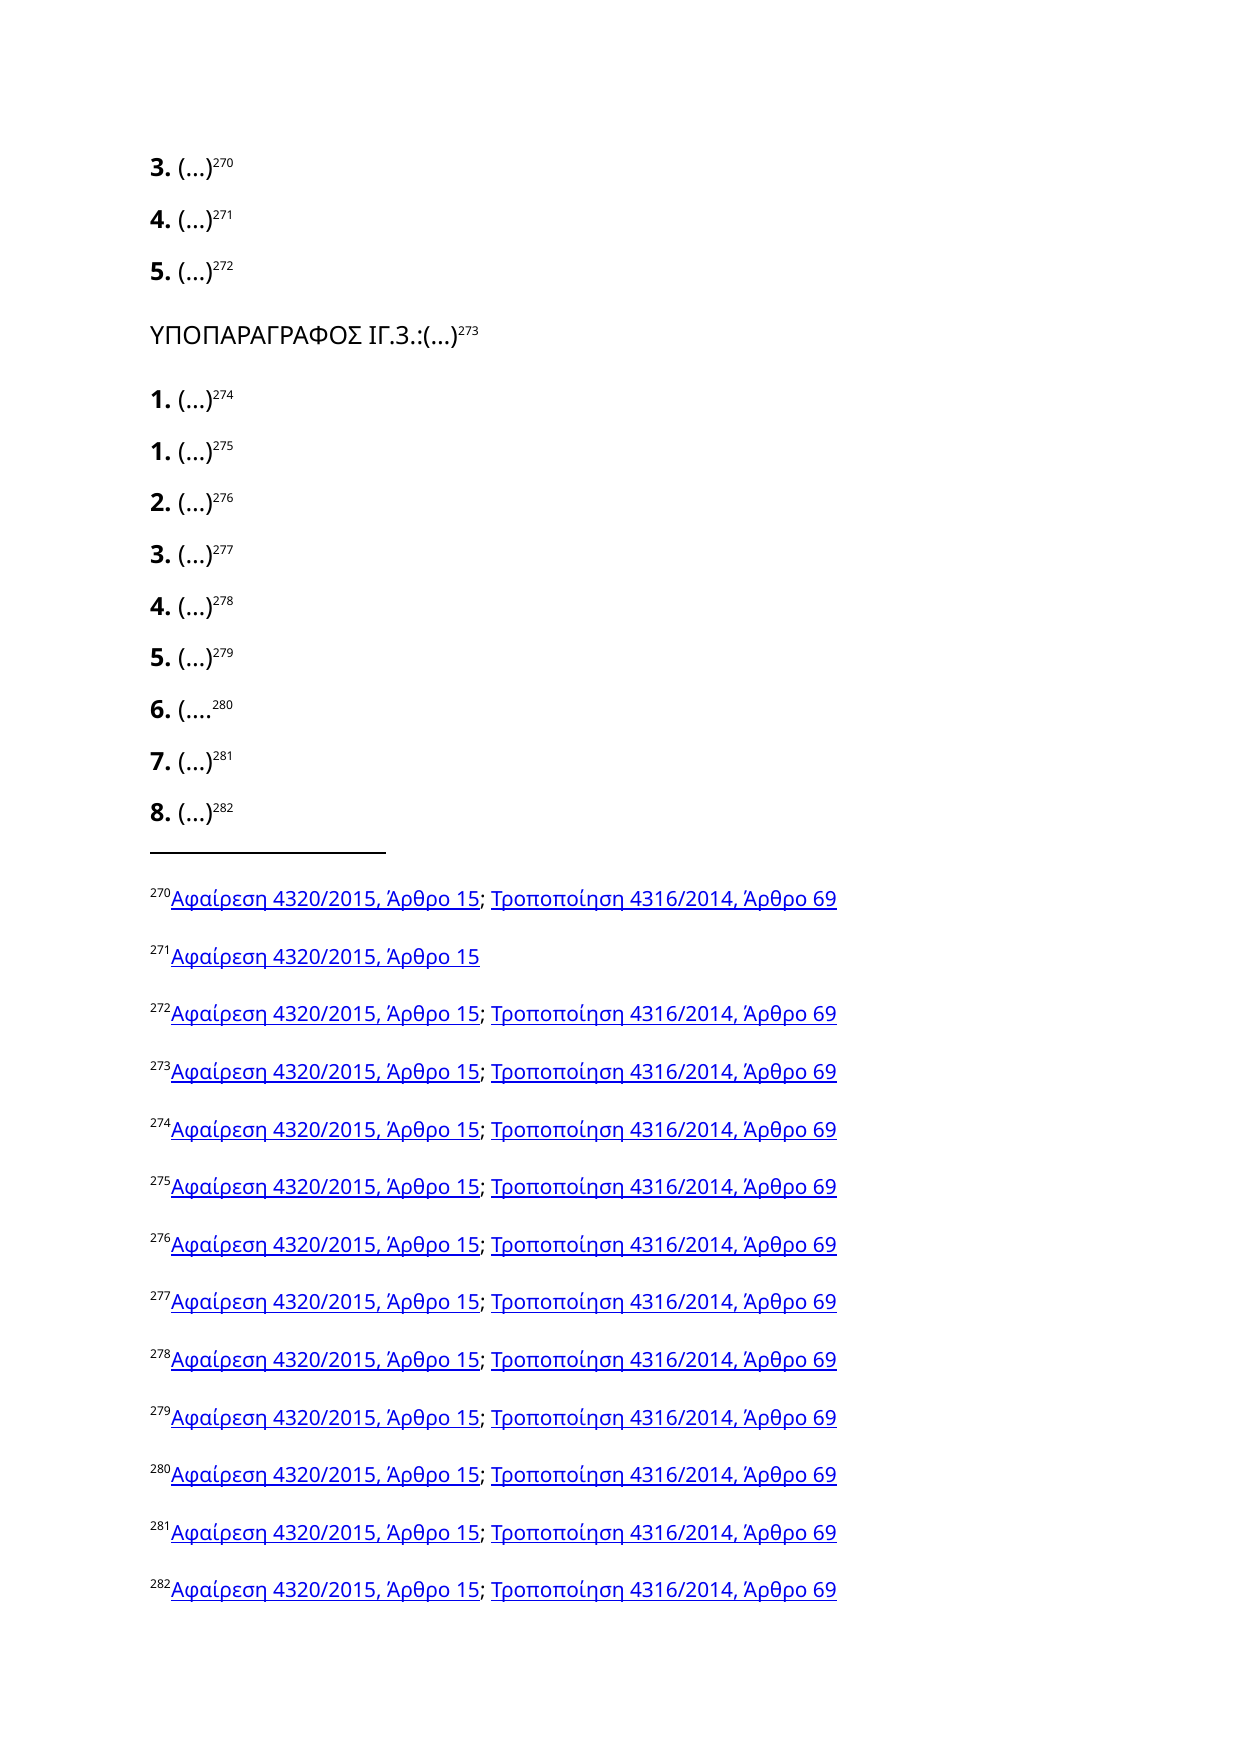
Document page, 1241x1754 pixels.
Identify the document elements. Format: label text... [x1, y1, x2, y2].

text 8. (…) [150, 795, 1090, 829]
text Αφαίρεση 4320/2015, Άρθρο 15 [150, 942, 1090, 970]
text Αφαίρεση 4320/2015, Άρθρο 15; Τροποποίηση 4316/2014, Άρθρο 69 [150, 1403, 1090, 1431]
text 6. (…. [150, 692, 1090, 726]
text Αφαίρεση 4320/2015, Άρθρο 15; Τροποποίηση 4316/2014, Άρθρο 69 [150, 1460, 1090, 1489]
text Αφαίρεση 4320/2015, Άρθρο 15; Τροποποίηση 4316/2014, Άρθρο 69 [150, 1172, 1090, 1201]
text Αφαίρεση 4320/2015, Άρθρο 15; Τροποποίηση 4316/2014, Άρθρο 69 [150, 1057, 1090, 1086]
text Αφαίρεση 4320/2015, Άρθρο 15; Τροποποίηση 4316/2014, Άρθρο 69 [150, 999, 1090, 1028]
text 2. (…) [150, 485, 1090, 519]
text Αφαίρεση 4320/2015, Άρθρο 15; Τροποποίηση 4316/2014, Άρθρο 69 [150, 1230, 1090, 1258]
text Αφαίρεση 4320/2015, Άρθρο 15; Τροποποίηση 4316/2014, Άρθρο 69 [150, 1345, 1090, 1373]
text 3. (…) [150, 150, 1090, 184]
text 3. (…) [150, 537, 1090, 571]
text 7. (…) [150, 743, 1090, 777]
text Αφαίρεση 4320/2015, Άρθρο 15; Τροποποίηση 4316/2014, Άρθρο 69 [150, 1115, 1090, 1143]
text Αφαίρεση 4320/2015, Άρθρο 15; Τροποποίηση 4316/2014, Άρθρο 69 [150, 884, 1090, 913]
text 1. (…) [150, 382, 1090, 416]
text 1. (…) [150, 433, 1090, 467]
text 4. (…) [150, 588, 1090, 622]
text Αφαίρεση 4320/2015, Άρθρο 15; Τροποποίηση 4316/2014, Άρθρο 69 [150, 1518, 1090, 1546]
text 5. (…) [150, 640, 1090, 674]
text Αφαίρεση 4320/2015, Άρθρο 15; Τροποποίηση 4316/2014, Άρθρο 69 [150, 1287, 1090, 1316]
text ΥΠΟΠΑΡΑΓΡΑΦΟΣ ΙΓ.3.:(…) [150, 317, 1090, 352]
text 4. (…) [150, 202, 1090, 236]
text 5. (…) [150, 253, 1090, 287]
text Αφαίρεση 4320/2015, Άρθρο 15; Τροποποίηση 4316/2014, Άρθρο 69 [150, 1576, 1090, 1604]
